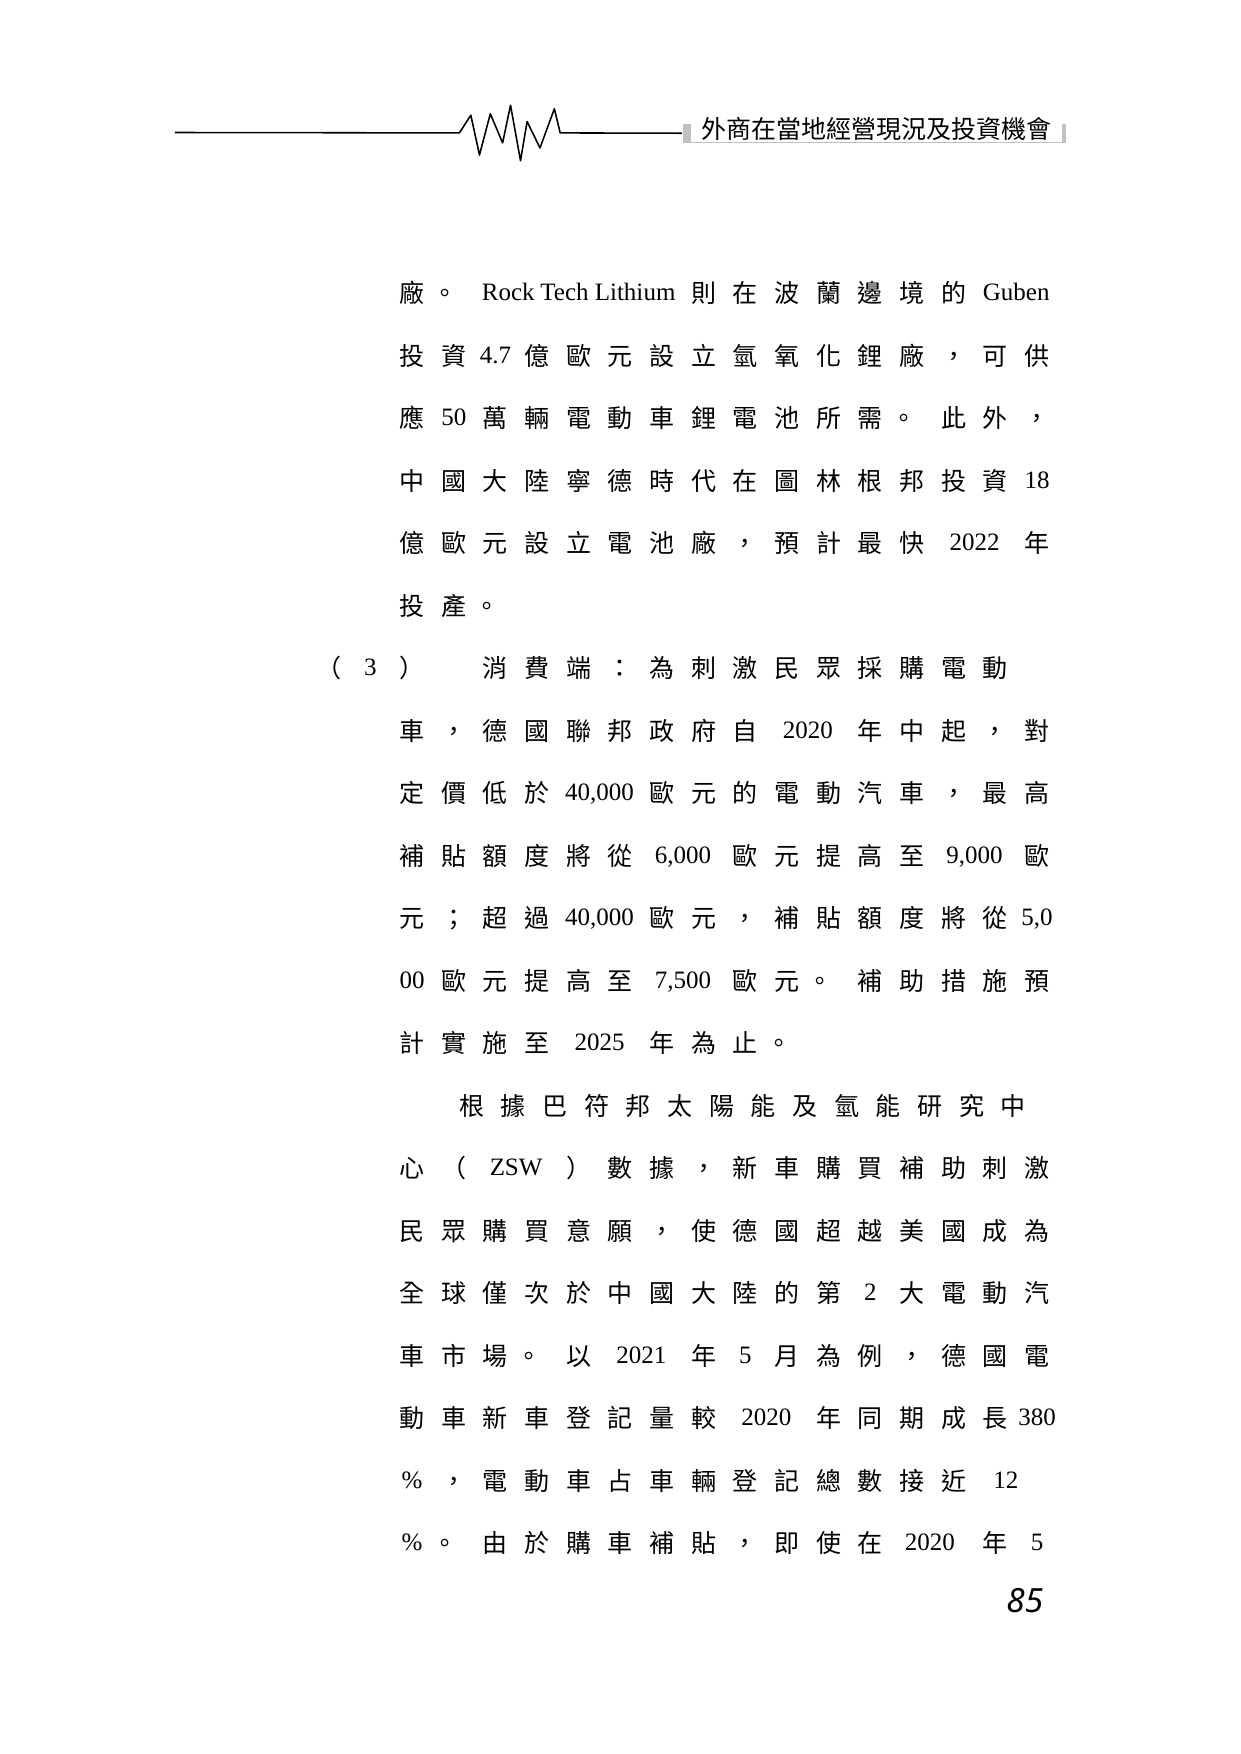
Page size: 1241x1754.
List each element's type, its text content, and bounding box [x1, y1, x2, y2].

text 根據巴符邦太陽能及氫能研究中心（ZSW）數據，新車購買補助刺激民眾購買意願，使德國超越美國成為全球僅次於中國大陸的第2大電動汽車市場。以2021年5月為例，德國電動車新車登記量較2020年同期成長380%，電動車占車輛登記總數接近12%。由於購車補貼，即使在2020 年5 [306, 1063, 1058, 1563]
text （3） 消費端：為刺激民眾採購電動車，德國聯邦政府自2020年中起，對定價低於40,000歐元的電動汽車，最高補貼額度將從6,000歐元提高至9,000歐元；超過40,000歐元，補貼額度將從5,000歐元提高至7,500歐元。補助措施預計實施至2025年為止。 [306, 625, 1058, 1063]
text 廠。Rock Tech Lithium則在波蘭邊境的Guben投資4.7億歐元設立氫氧化鋰廠，可供應50萬輛電動車鋰電池所需。此外，中國大陸寧德時代在圖林根邦投資18億歐元設立電池廠，預計最快2022年投產。 [306, 250, 1058, 625]
